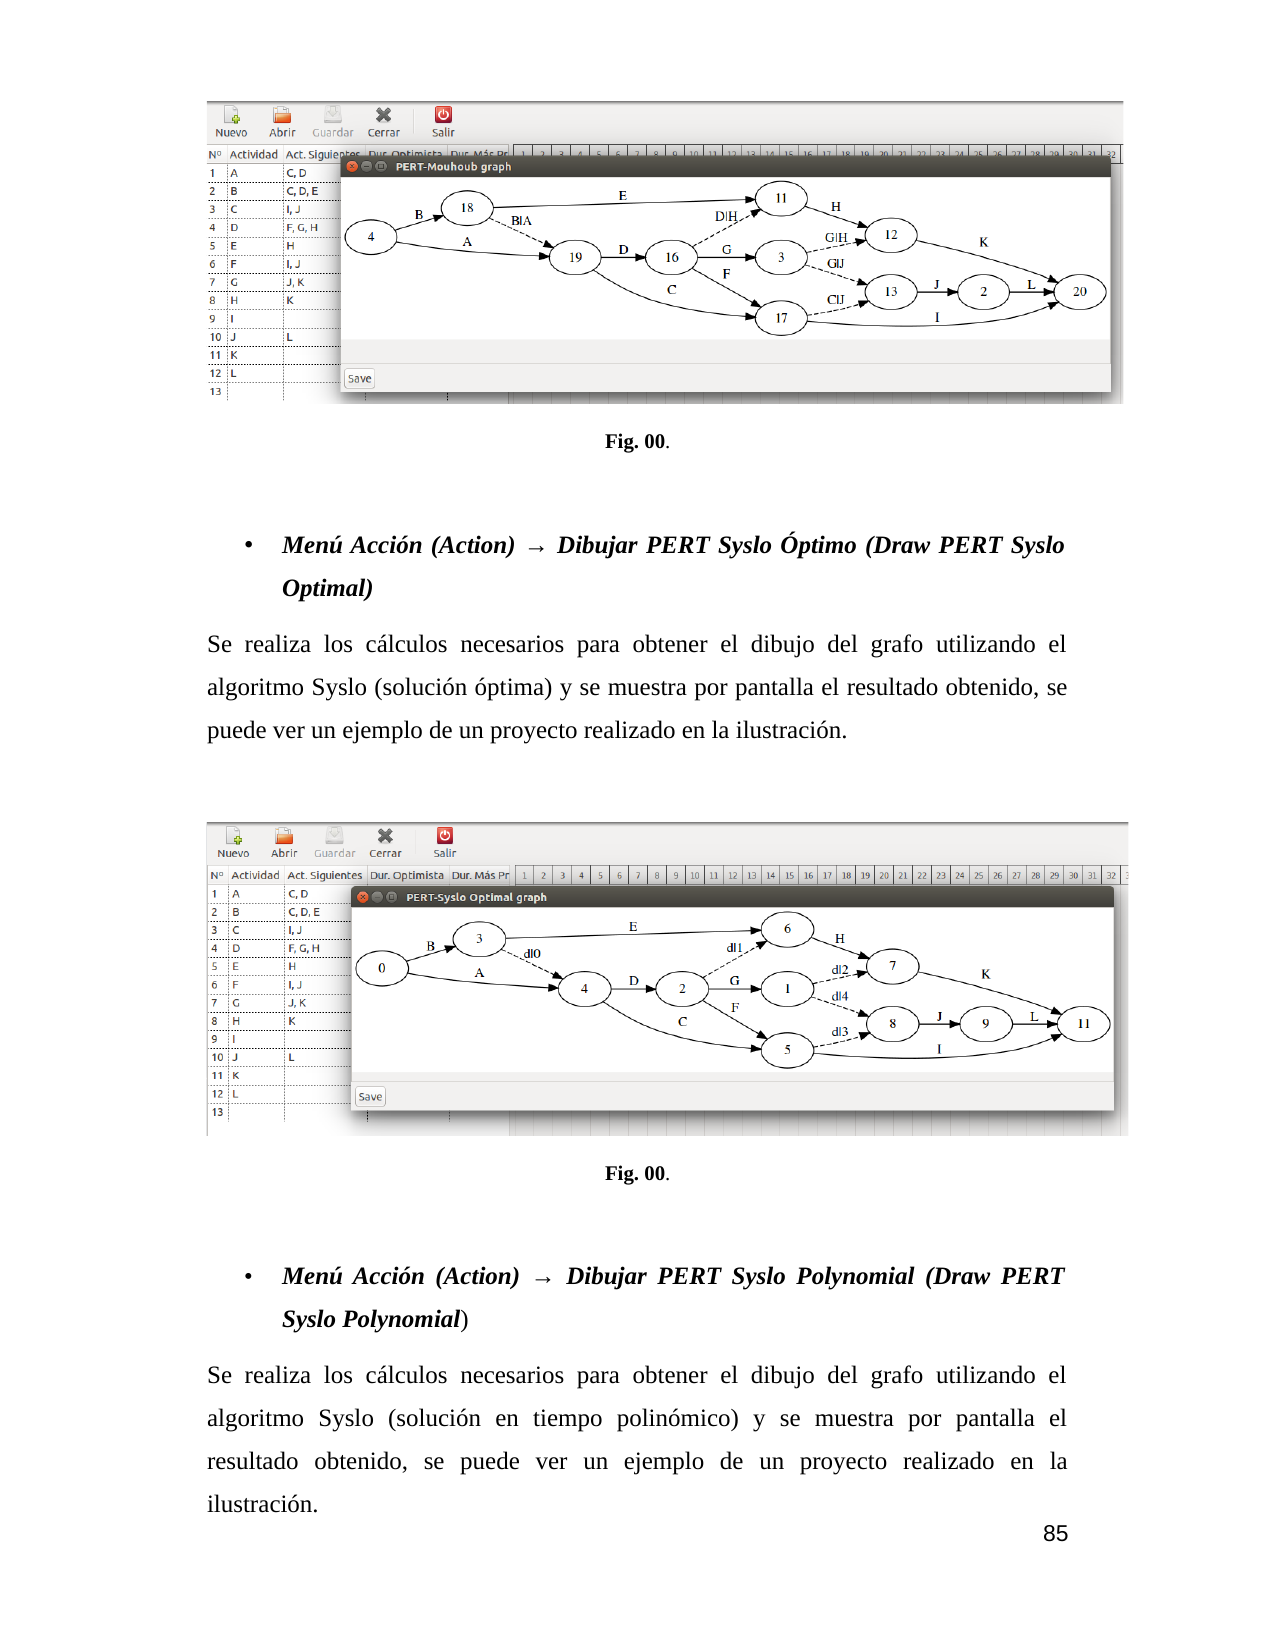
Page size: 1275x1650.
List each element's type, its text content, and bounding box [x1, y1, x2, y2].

text Se realiza los cálculos necesarios para obtener el dibujo del grafo utilizando el algoritmo Syslo (solución óptima) y se muestra por pantalla el resultado obtenido, se puede ver un ejemplo de un proyecto realizado en la ilustración. [207, 629, 1068, 744]
text Fig. 00. [207, 429, 1068, 453]
list Menú Acción (Action) → Dibujar PERT Syslo Óptimo (Draw PERT Syslo Optimal) [244, 530, 1068, 602]
list Menú Acción (Action) → Dibujar PERT Syslo Polynomial (Draw PERT Syslo Polynomial) [244, 1261, 1068, 1333]
text Se realiza los cálculos necesarios para obtener el dibujo del grafo utilizando el algoritmo Syslo (solución en tiempo polinómico) y se muestra por pantalla el resultado obtenido, se puede ver un ejemplo de un proyecto realizado en la ilustración. [207, 1360, 1068, 1518]
text Fig. 00. [207, 1161, 1068, 1185]
